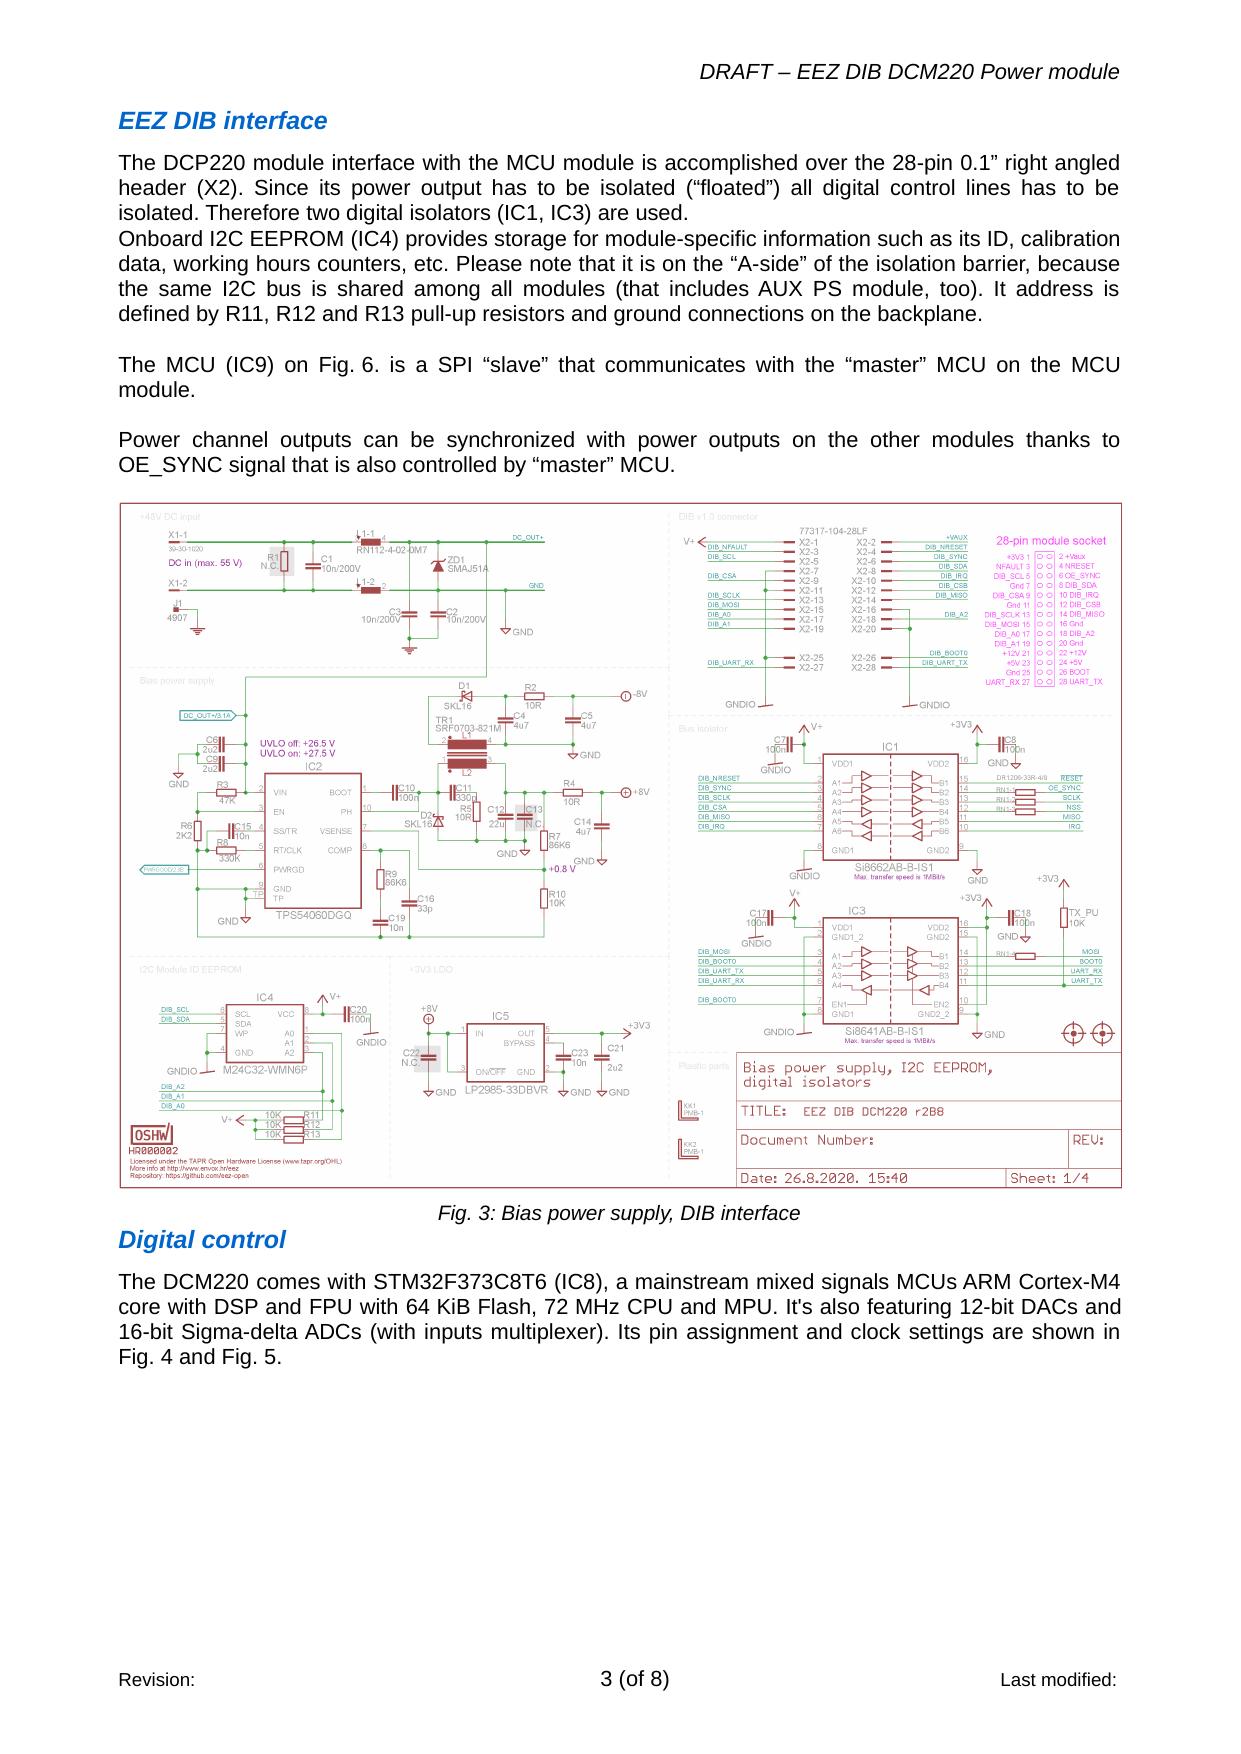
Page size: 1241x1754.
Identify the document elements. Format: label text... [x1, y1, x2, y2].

picture [118, 502, 1123, 1190]
text Onboard I2C EEPROM (IC4) provides storage for module-specific information such as its ID, calibration data, working hours counters, etc. Please note that it is on the “A-side” of the isolation barrier, because the same I2C bus is shared among all modules (that includes AUX PS module, too). It address is defined by R11, R12 and R13 pull-up resistors and ground connections on the backplane. [118, 225, 1122, 326]
subtitle Digital control [118, 1225, 1122, 1254]
text Power channel outputs can be synchronized with power outputs on the other modules thanks to OE_SYNC signal that is also controlled by “master” MCU. [118, 427, 1122, 477]
subtitle EEZ DIB interface [118, 106, 1122, 135]
text The DCP220 module interface with the MCU module is accomplished over the 28-pin 0.1” right angled header (X2). Since its power output has to be isolated (“floated”) all digital control lines has to be isolated. Therefore two digital isolators (IC1, IC3) are used. [118, 150, 1122, 225]
list Fig. 3: Bias power supply, DIB interface [118, 1190, 1122, 1225]
text The DCM220 comes with STM32F373C8T6 (IC8), a mainstream mixed signals MCUs ARM Cortex-M4 core with DSP and FPU with 64 KiB Flash, 72 MHz CPU and MPU. It's also featuring 12-bit DACs and 16-bit Sigma-delta ADCs (with inputs multiplexer). Its pin assignment and clock settings are shown in Fig. 4 and Fig. 5. [118, 1268, 1122, 1369]
text The MCU (IC9) on Fig. 6. is a SPI “slave” that communicates with the “master” MCU on the MCU module. [118, 351, 1122, 402]
